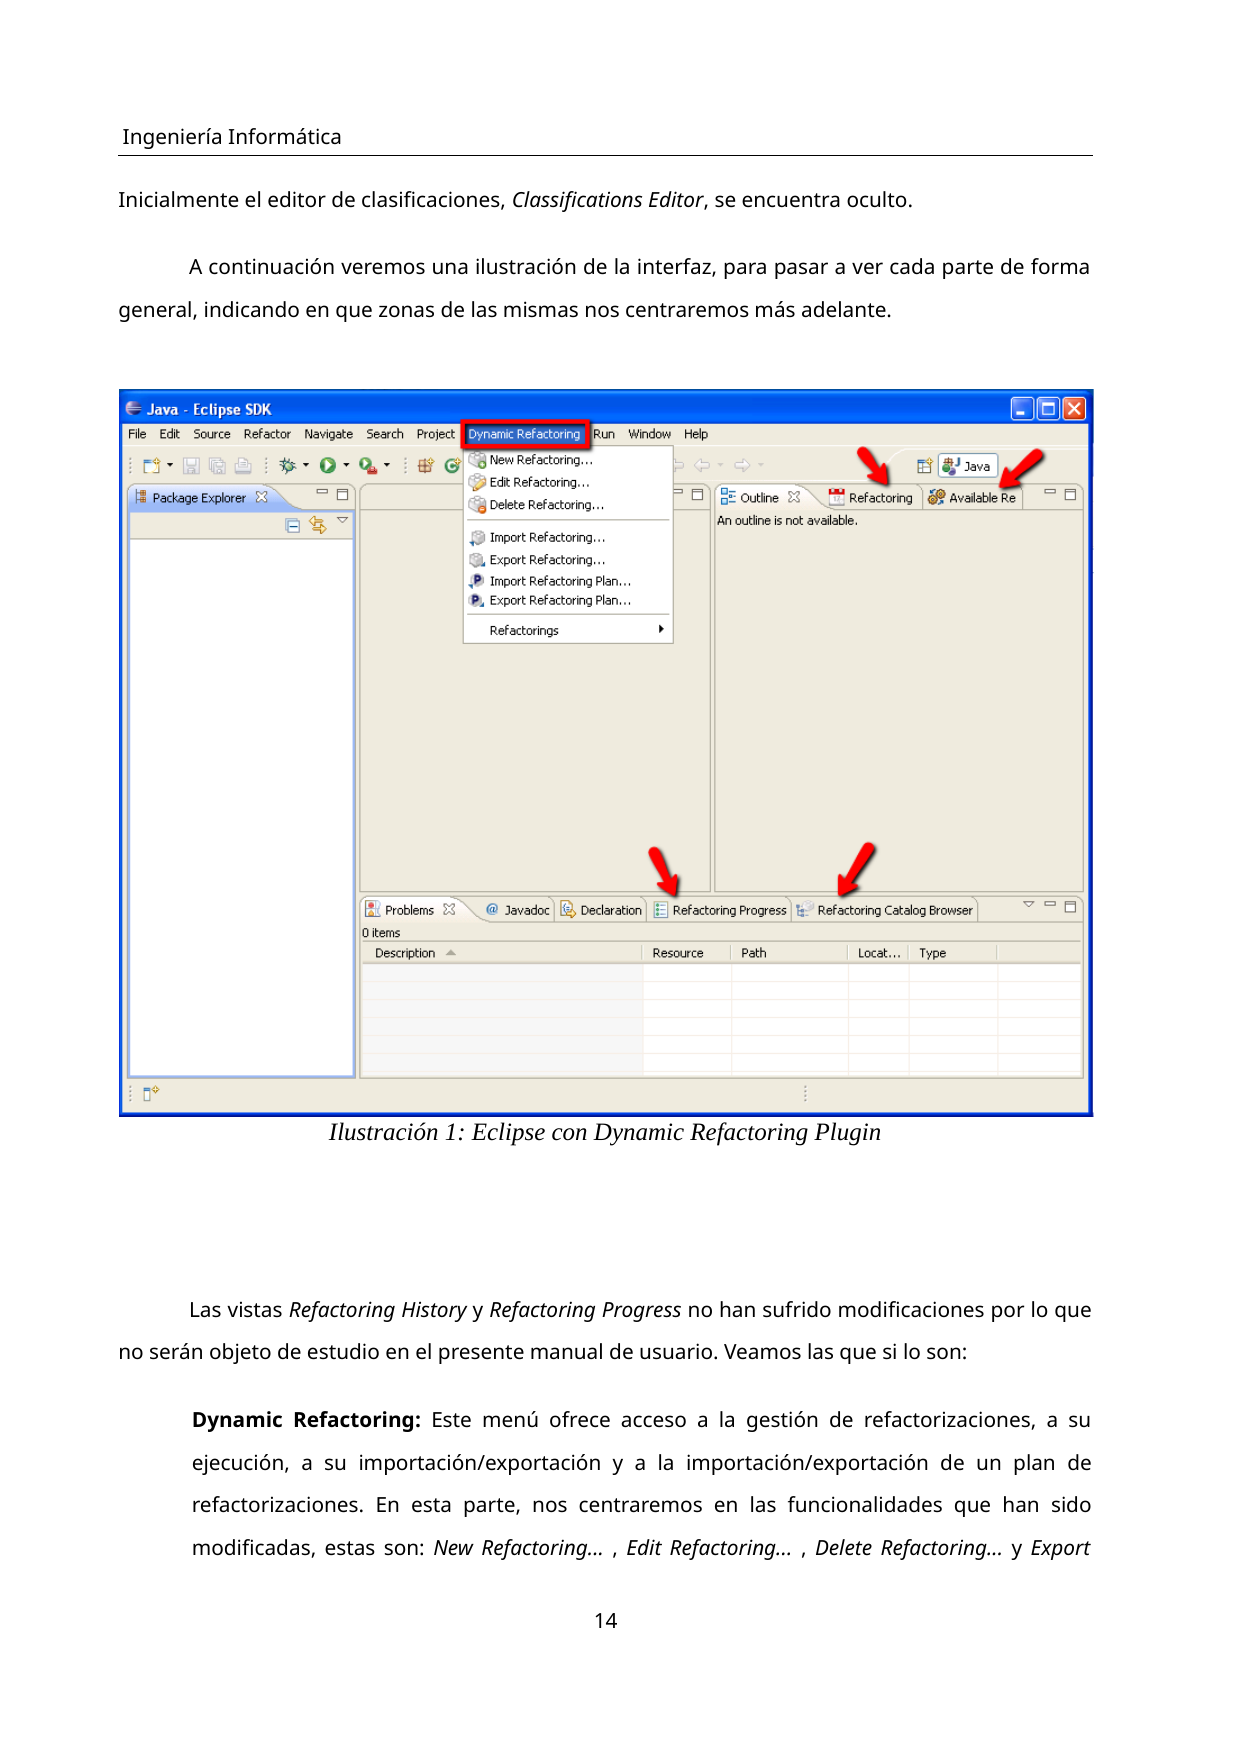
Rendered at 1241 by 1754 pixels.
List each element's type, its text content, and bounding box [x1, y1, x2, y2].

text Dynamic Refactoring: Este menú ofrece acceso a la gestión de refactorizaciones, a su ejecución, a su importación/exportación y a la importación/exportación de un plan de refactorizaciones. En esta parte, nos centraremos en las funcionalidades que han sido modificadas, estas son: New Refactoring... , Edit Refactoring... , Delete Refactoring... y Export [192, 1405, 1093, 1561]
text Ilustración 1: Eclipse con Dynamic Refactoring Plugin [119, 1117, 1093, 1145]
text Inicialmente el editor de clasificaciones, Classifications Editor, se encuentra oculto. [118, 185, 1093, 213]
picture [119, 389, 1094, 1117]
text Las vistas Refactoring History y Refactoring Progress no han sufrido modificaciones por lo que no serán objeto de estudio en el presente manual de usuario. Veamos las que si lo son: [118, 1295, 1093, 1366]
text A continuación veremos una ilustración de la interfaz, para pasar a ver cada parte de forma general, indicando en que zonas de las mismas nos centraremos más adelante. [118, 252, 1093, 323]
